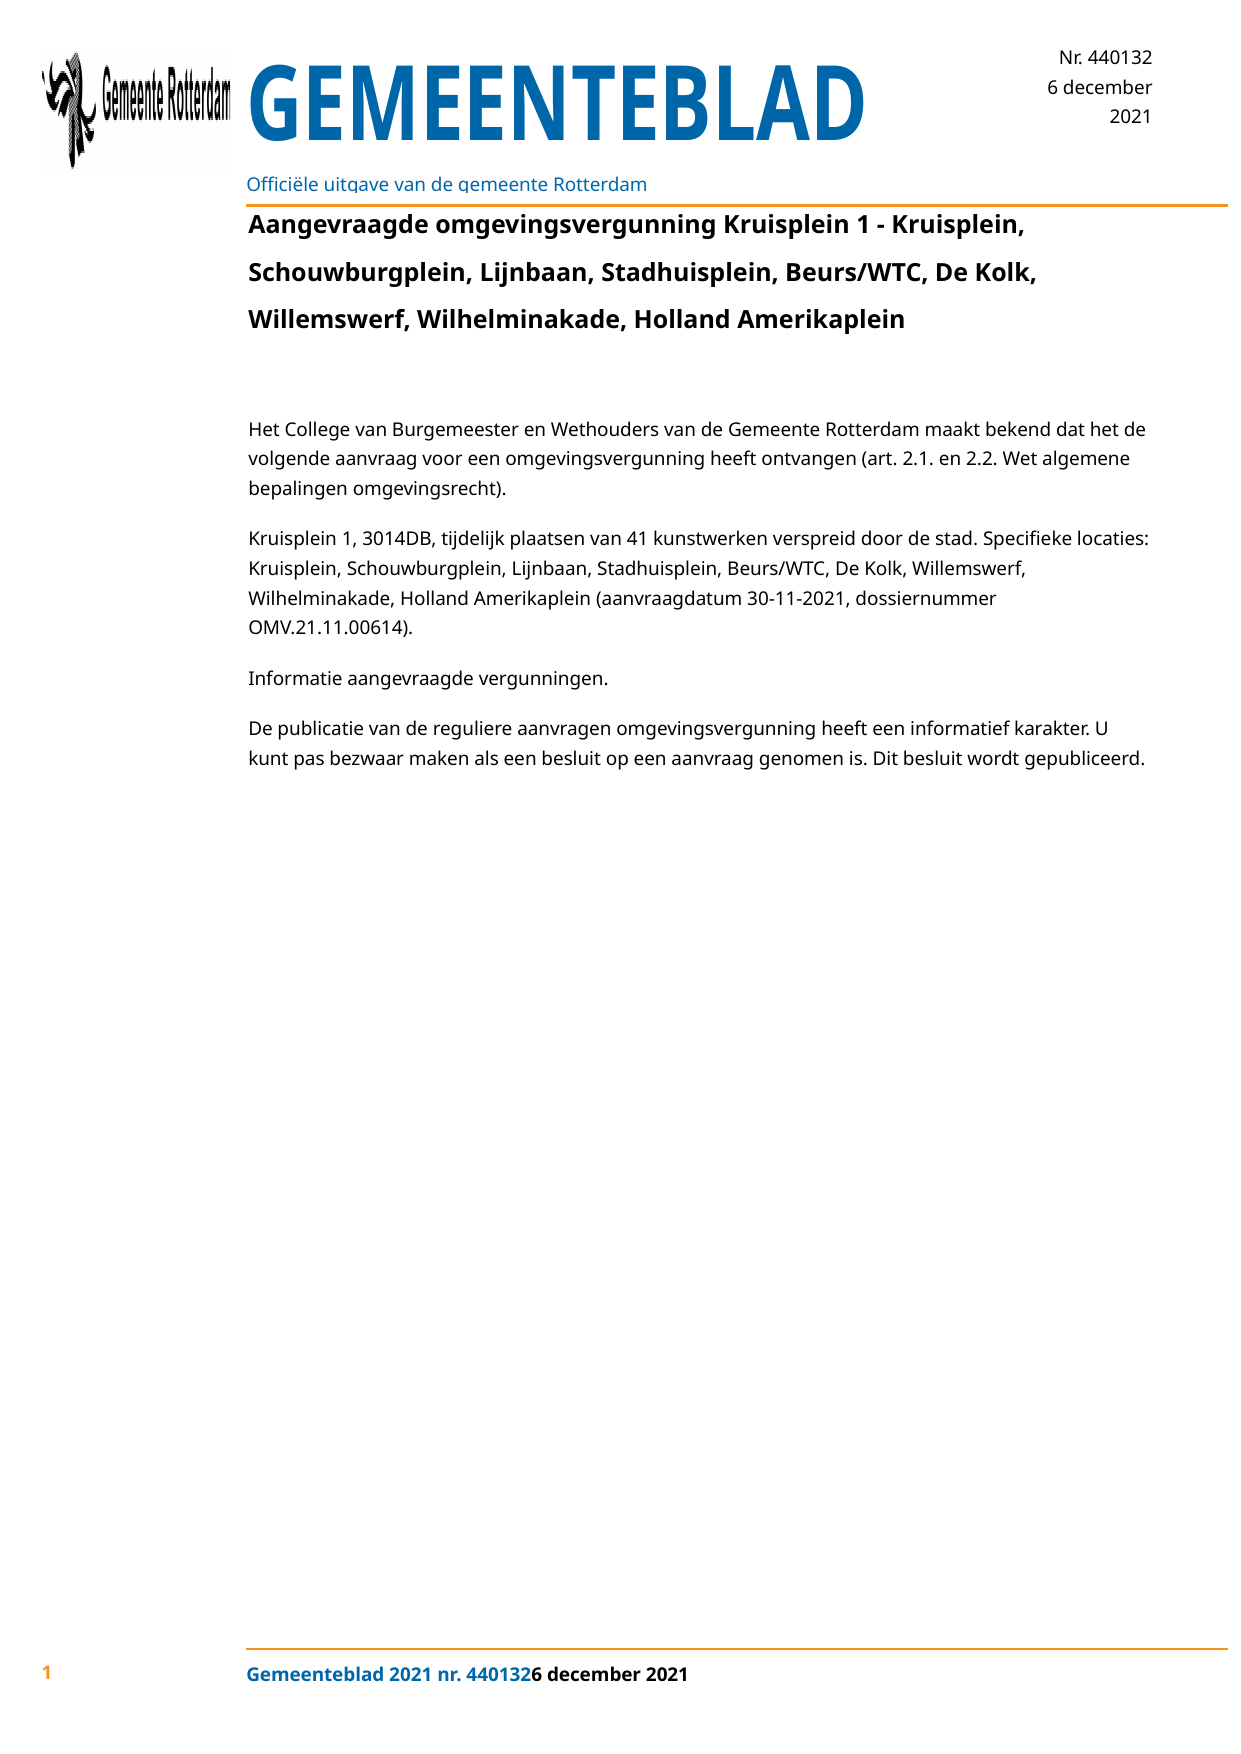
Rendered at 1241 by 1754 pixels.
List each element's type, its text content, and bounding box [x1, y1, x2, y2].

text Aangevraagde omgevingsvergunning Kruisplein 1 - Kruisplein, Schouwburgplein, Lijnbaan, Stadhuisplein, Beurs/WTC, De Kolk, Willemswerf, Wilhelminakade, Holland Amerikaplein [248, 207, 1152, 336]
text De publicatie van de reguliere aanvragen omgevingsvergunning heeft een informatief karakter. U kunt pas bezwaar maken als een besluit op een aanvraag genomen is. Dit besluit wordt gepubliceerd. [248, 715, 1152, 770]
text Informatie aangevraagde vergunningen. [248, 665, 1152, 690]
text Het College van Burgemeester en Wethouders van de Gemeente Rotterdam maakt bekend dat het de volgende aanvraag voor een omgevingsvergunning heeft ontvangen (art. 2.1. en 2.2. Wet algemene bepalingen omgevingsrecht). [248, 416, 1152, 501]
text Kruisplein 1, 3014DB, tijdelijk plaatsen van 41 kunstwerken verspreid door de stad. Specifieke locaties: Kruisplein, Schouwburgplein, Lijnbaan, Stadhuisplein, Beurs/WTC, De Kolk, Willemswerf, Wilhelminakade, Holland Amerikaplein (aanvraagdatum 30-11-2021, dossiernummer OMV.21.11.00614). [248, 526, 1152, 640]
picture [41, 47, 231, 172]
